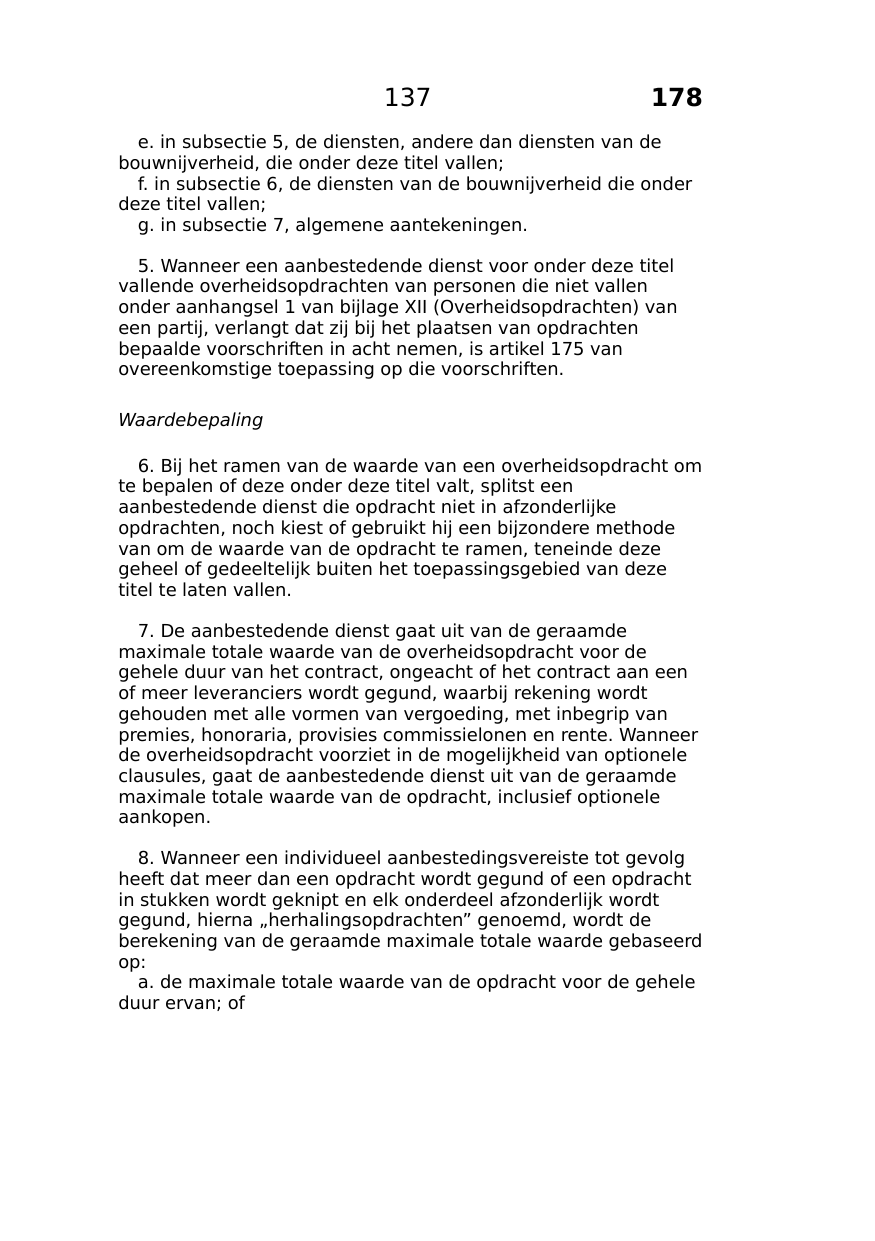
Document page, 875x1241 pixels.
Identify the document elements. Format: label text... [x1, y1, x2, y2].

subtitle Waardebepaling [118, 410, 703, 431]
text e. in subsectie 5, de diensten, andere dan diensten van de bouwnijverheid, die onder deze titel vallen; [118, 132, 703, 173]
text g. in subsectie 7, algemene aantekeningen. [118, 215, 703, 236]
text f. in subsectie 6, de diensten van de bouwnijverheid die onder deze titel vallen; [118, 173, 703, 215]
text 8. Wanneer een individueel aanbestedingsvereiste tot gevolg heeft dat meer dan een opdracht wordt gegund of een opdracht in stukken wordt geknipt en elk onderdeel afzonderlijk wordt gegund, hierna „herhalingsopdrachten” genoemd, wordt de berekening van de geraamde maximale totale waarde gebaseerd op: [118, 848, 703, 972]
text 7. De aanbestedende dienst gaat uit van de geraamde maximale totale waarde van de overheidsopdracht voor de gehele duur van het contract, ongeacht of het contract aan een of meer leveranciers wordt gegund, waarbij rekening wordt gehouden met alle vormen van vergoeding, met inbegrip van premies, honoraria, provisies commissielonen en rente. Wanneer de overheidsopdracht voorziet in de mogelijkheid van optionele clausules, gaat de aanbestedende dienst uit van de geraamde maximale totale waarde van de opdracht, inclusief optionele aankopen. [118, 621, 703, 828]
text 6. Bij het ramen van de waarde van een overheidsopdracht om te bepalen of deze onder deze titel valt, splitst een aanbestedende dienst die opdracht niet in afzonderlijke opdrachten, noch kiest of gebruikt hij een bijzondere methode van om de waarde van de opdracht te ramen, teneinde deze geheel of gedeeltelijk buiten het toepassingsgebied van deze titel te laten vallen. [118, 456, 703, 601]
text 5. Wanneer een aanbestedende dienst voor onder deze titel vallende overheidsopdrachten van personen die niet vallen onder aanhangsel 1 van bijlage XII (Overheidsopdrachten) van een partij, verlangt dat zij bij het plaatsen van opdrachten bepaalde voorschriften in acht nemen, is artikel 175 van overeenkomstige toepassing op die voorschriften. [118, 256, 703, 380]
text a. de maximale totale waarde van de opdracht voor de gehele duur ervan; of [118, 972, 703, 1014]
